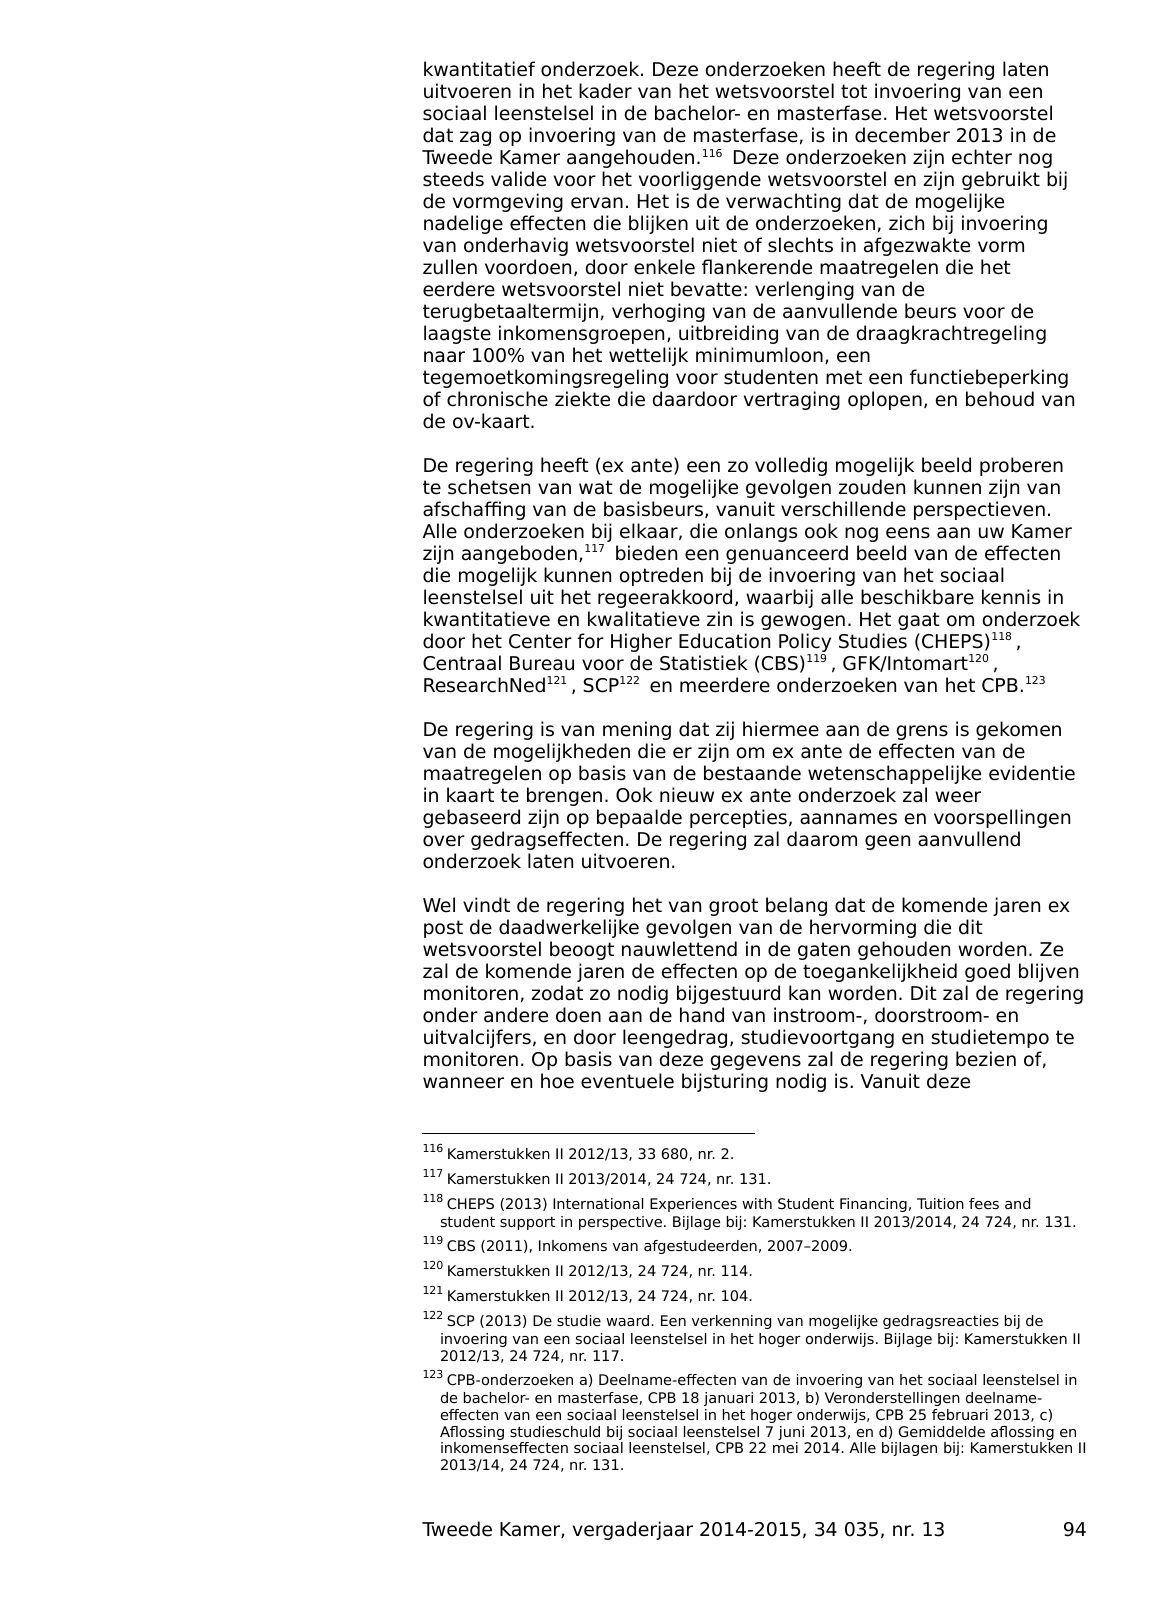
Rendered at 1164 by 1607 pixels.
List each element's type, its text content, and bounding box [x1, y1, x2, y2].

text Kamerstukken II 2013/2014, 24 724, nr. 131. [422, 1167, 1087, 1189]
text Wel vindt de regering het van groot belang dat de komende jaren ex post de daadwerkelijke gevolgen van de hervorming die dit wetsvoorstel beoogt nauwlettend in de gaten gehouden worden. Ze zal de komende jaren de effecten op de toegankelijkheid goed blijven monitoren, zodat zo nodig bijgestuurd kan worden. Dit zal de regering onder andere doen aan de hand van instroom-, doorstroom- en uitvalcijfers, en door leengedrag, studievoortgang en studietempo te monitoren. Op basis van deze gegevens zal de regering bezien of, wanneer en hoe eventuele bijsturing nodig is. Vanuit deze [422, 895, 1087, 1093]
text De regering heeft (ex ante) een zo volledig mogelijk beeld proberen te schetsen van wat de mogelijke gevolgen zouden kunnen zijn van afschaffing van de basisbeurs, vanuit verschillende perspectieven. Alle onderzoeken bij elkaar, die onlangs ook nog eens aan uw Kamer zijn aangeboden, bieden een genuanceerd beeld van de effecten die mogelijk kunnen optreden bij de invoering van het sociaal leenstelsel uit het regeerakkoord, waarbij alle beschikbare kennis in kwantitatieve en kwalitatieve zin is gewogen. Het gaat om onderzoek door het Center for Higher Education Policy Studies (CHEPS), Centraal Bureau voor de Statistiek (CBS), GFK/Intomart, ResearchNed, SCP en meerdere onderzoeken van het CPB. [422, 455, 1087, 697]
text Kamerstukken II 2012/13, 33 680, nr. 2. [422, 1142, 1087, 1164]
text Kamerstukken II 2012/13, 24 724, nr. 104. [422, 1284, 1087, 1306]
text CBS (2011), Inkomens van afgestudeerden, 2007–2009. [422, 1234, 1087, 1256]
text CHEPS (2013) International Experiences with Student Financing, Tuition fees and student support in perspective. Bijlage bij: Kamerstukken II 2013/2014, 24 724, nr. 131. [422, 1192, 1087, 1231]
text Kamerstukken II 2012/13, 24 724, nr. 114. [422, 1259, 1087, 1281]
text De regering is van mening dat zij hiermee aan de grens is gekomen van de mogelijkheden die er zijn om ex ante de effecten van de maatregelen op basis van de bestaande wetenschappelijke evidentie in kaart te brengen. Ook nieuw ex ante onderzoek zal weer gebaseerd zijn op bepaalde percepties, aannames en voorspellingen over gedragseffecten. De regering zal daarom geen aanvullend onderzoek laten uitvoeren. [422, 719, 1087, 873]
text SCP (2013) De studie waard. Een verkenning van mogelijke gedragsreacties bij de invoering van een sociaal leenstelsel in het hoger onderwijs. Bijlage bij: Kamerstukken II 2012/13, 24 724, nr. 117. [422, 1309, 1087, 1365]
text kwantitatief onderzoek. Deze onderzoeken heeft de regering laten uitvoeren in het kader van het wetsvoorstel tot invoering van een sociaal leenstelsel in de bachelor- en masterfase. Het wetsvoorstel dat zag op invoering van de masterfase, is in december 2013 in de Tweede Kamer aangehouden. Deze onderzoeken zijn echter nog steeds valide voor het voorliggende wetsvoorstel en zijn gebruikt bij de vormgeving ervan. Het is de verwachting dat de mogelijke nadelige effecten die blijken uit de onderzoeken, zich bij invoering van onderhavig wetsvoorstel niet of slechts in afgezwakte vorm zullen voordoen, door enkele flankerende maatregelen die het eerdere wetsvoorstel niet bevatte: verlenging van de terugbetaaltermijn, verhoging van de aanvullende beurs voor de laagste inkomensgroepen, uitbreiding van de draagkrachtregeling naar 100% van het wettelijk minimumloon, een tegemoetkomingsregeling voor studenten met een functiebeperking of chronische ziekte die daardoor vertraging oplopen, en behoud van de ov-kaart. [422, 59, 1087, 433]
text CPB-onderzoeken a) Deelname-effecten van de invoering van het sociaal leenstelsel in de bachelor- en masterfase, CPB 18 januari 2013, b) Veronderstellingen deelname-effecten van een sociaal leenstelsel in het hoger onderwijs, CPB 25 februari 2013, c) Aflossing studieschuld bij sociaal leenstelsel 7 juni 2013, en d) Gemiddelde aflossing en inkomenseffecten sociaal leenstelsel, CPB 22 mei 2014. Alle bijlagen bij: Kamerstukken II 2013/14, 24 724, nr. 131. [422, 1368, 1087, 1474]
